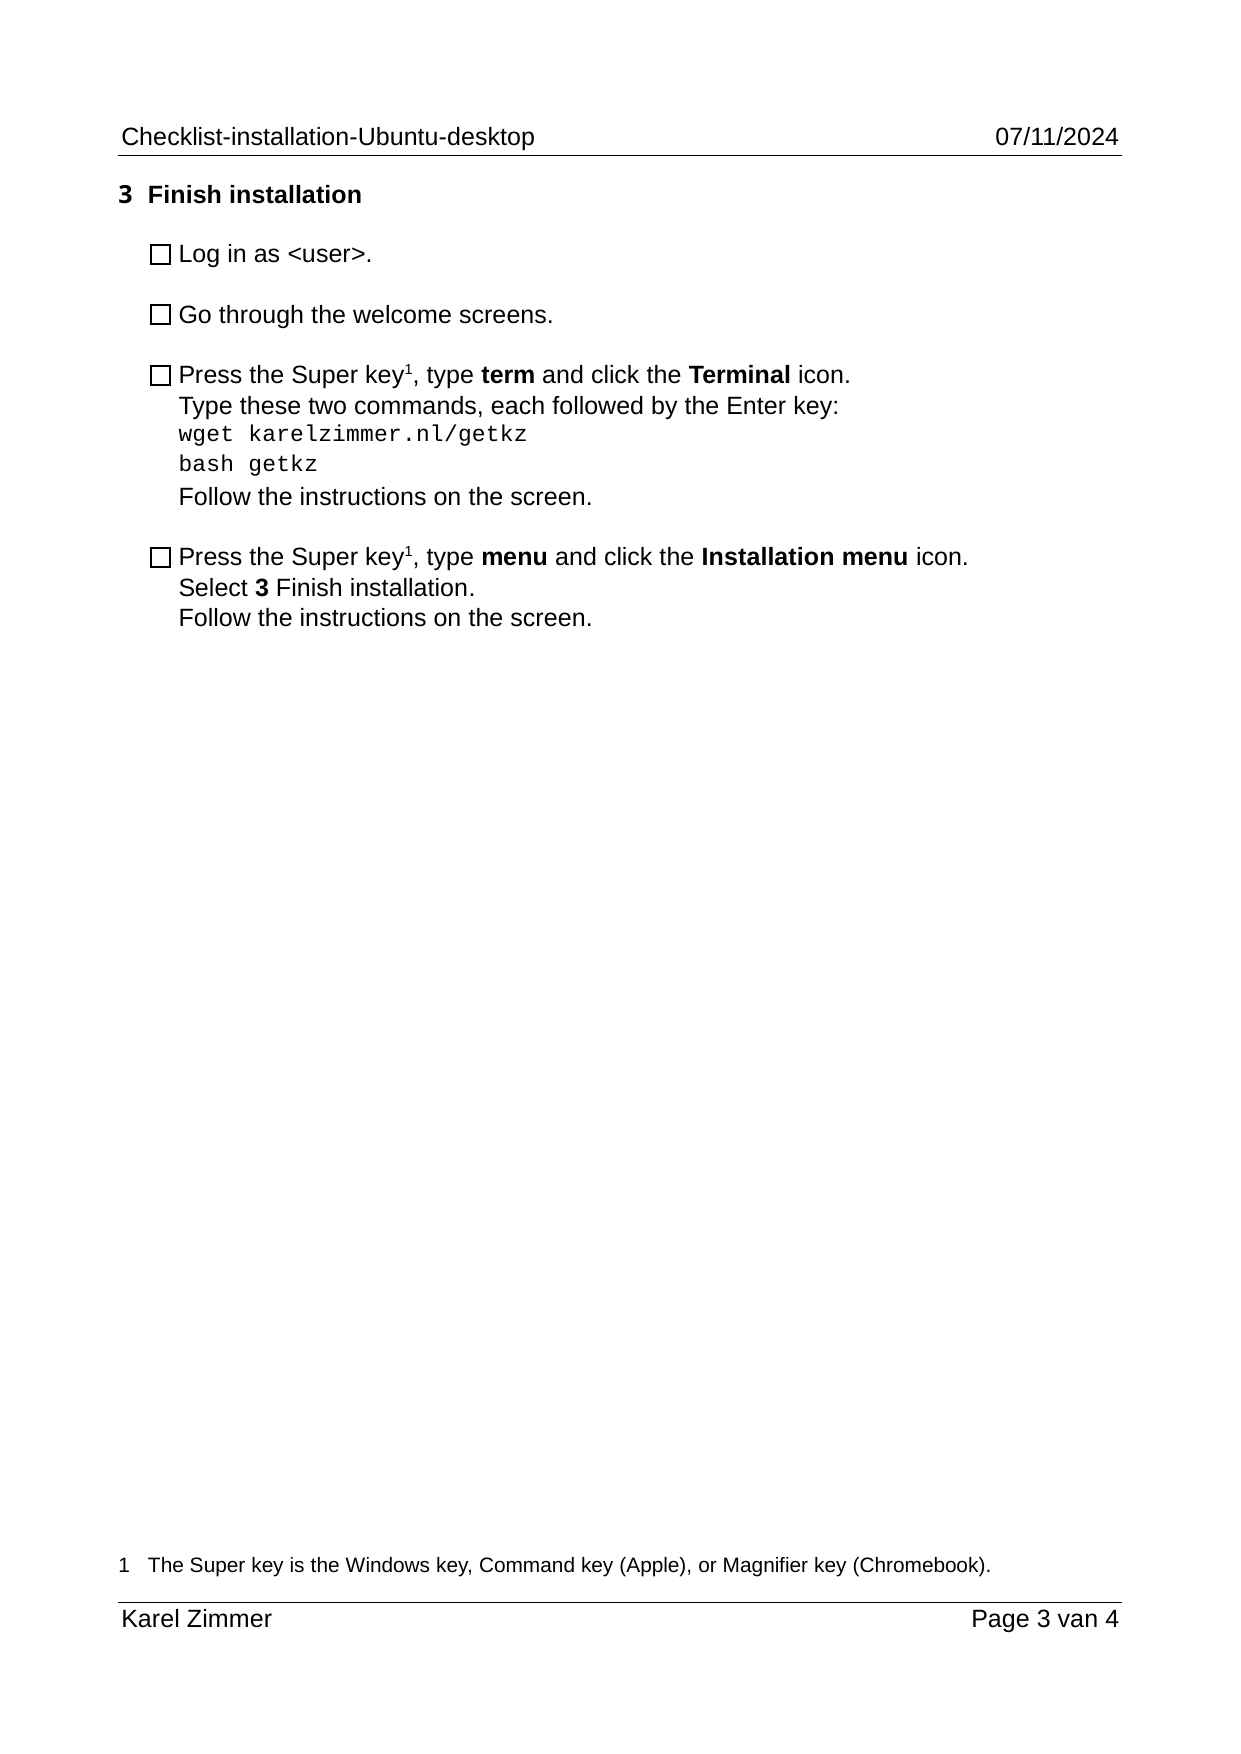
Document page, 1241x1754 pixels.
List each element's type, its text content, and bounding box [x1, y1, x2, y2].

table_header [142, 239, 177, 269]
table_cell [177, 330, 1122, 360]
table_cell [142, 573, 177, 603]
table_cell [118, 451, 142, 482]
table_cell Press the Super key1, type menu and click the Installation menu icon. [177, 542, 1122, 572]
table_cell [118, 573, 142, 603]
table_cell [142, 482, 177, 512]
table_cell [142, 269, 177, 300]
table_cell [142, 391, 177, 421]
table_header Log in as <user>. [177, 239, 1122, 269]
table_cell [142, 421, 177, 451]
list Finish installation [118, 177, 1122, 211]
table_cell [118, 330, 142, 360]
table_cell [177, 512, 1122, 542]
table_cell [142, 603, 177, 633]
table_cell wget karelzimmer.nl/getkz [177, 421, 1122, 451]
table_cell [118, 421, 142, 451]
table_cell [118, 542, 142, 572]
table_cell Go through the welcome screens. [177, 300, 1122, 330]
table_cell [142, 542, 177, 572]
table_cell [142, 300, 177, 330]
table_cell [118, 512, 142, 542]
table_cell bash getkz [177, 451, 1122, 482]
table_cell [118, 482, 142, 512]
table_cell [118, 360, 142, 391]
table_cell [118, 269, 142, 300]
table_cell [177, 269, 1122, 300]
table_cell Press the Super key, type term and click the Terminal icon. [177, 360, 1122, 391]
table_cell [118, 391, 142, 421]
table_cell Follow the instructions on the screen. [177, 482, 1122, 512]
table_cell [142, 330, 177, 360]
table_cell Follow the instructions on the screen. [177, 603, 1122, 633]
table_cell [142, 360, 177, 391]
table_cell Select 3 Finish installation. [177, 573, 1122, 603]
table_cell [118, 300, 142, 330]
table_cell [142, 512, 177, 542]
table_cell [118, 603, 142, 633]
table_cell Type these two commands, each followed by the Enter key: [177, 391, 1122, 421]
table_cell [142, 451, 177, 482]
table_header [118, 239, 142, 269]
